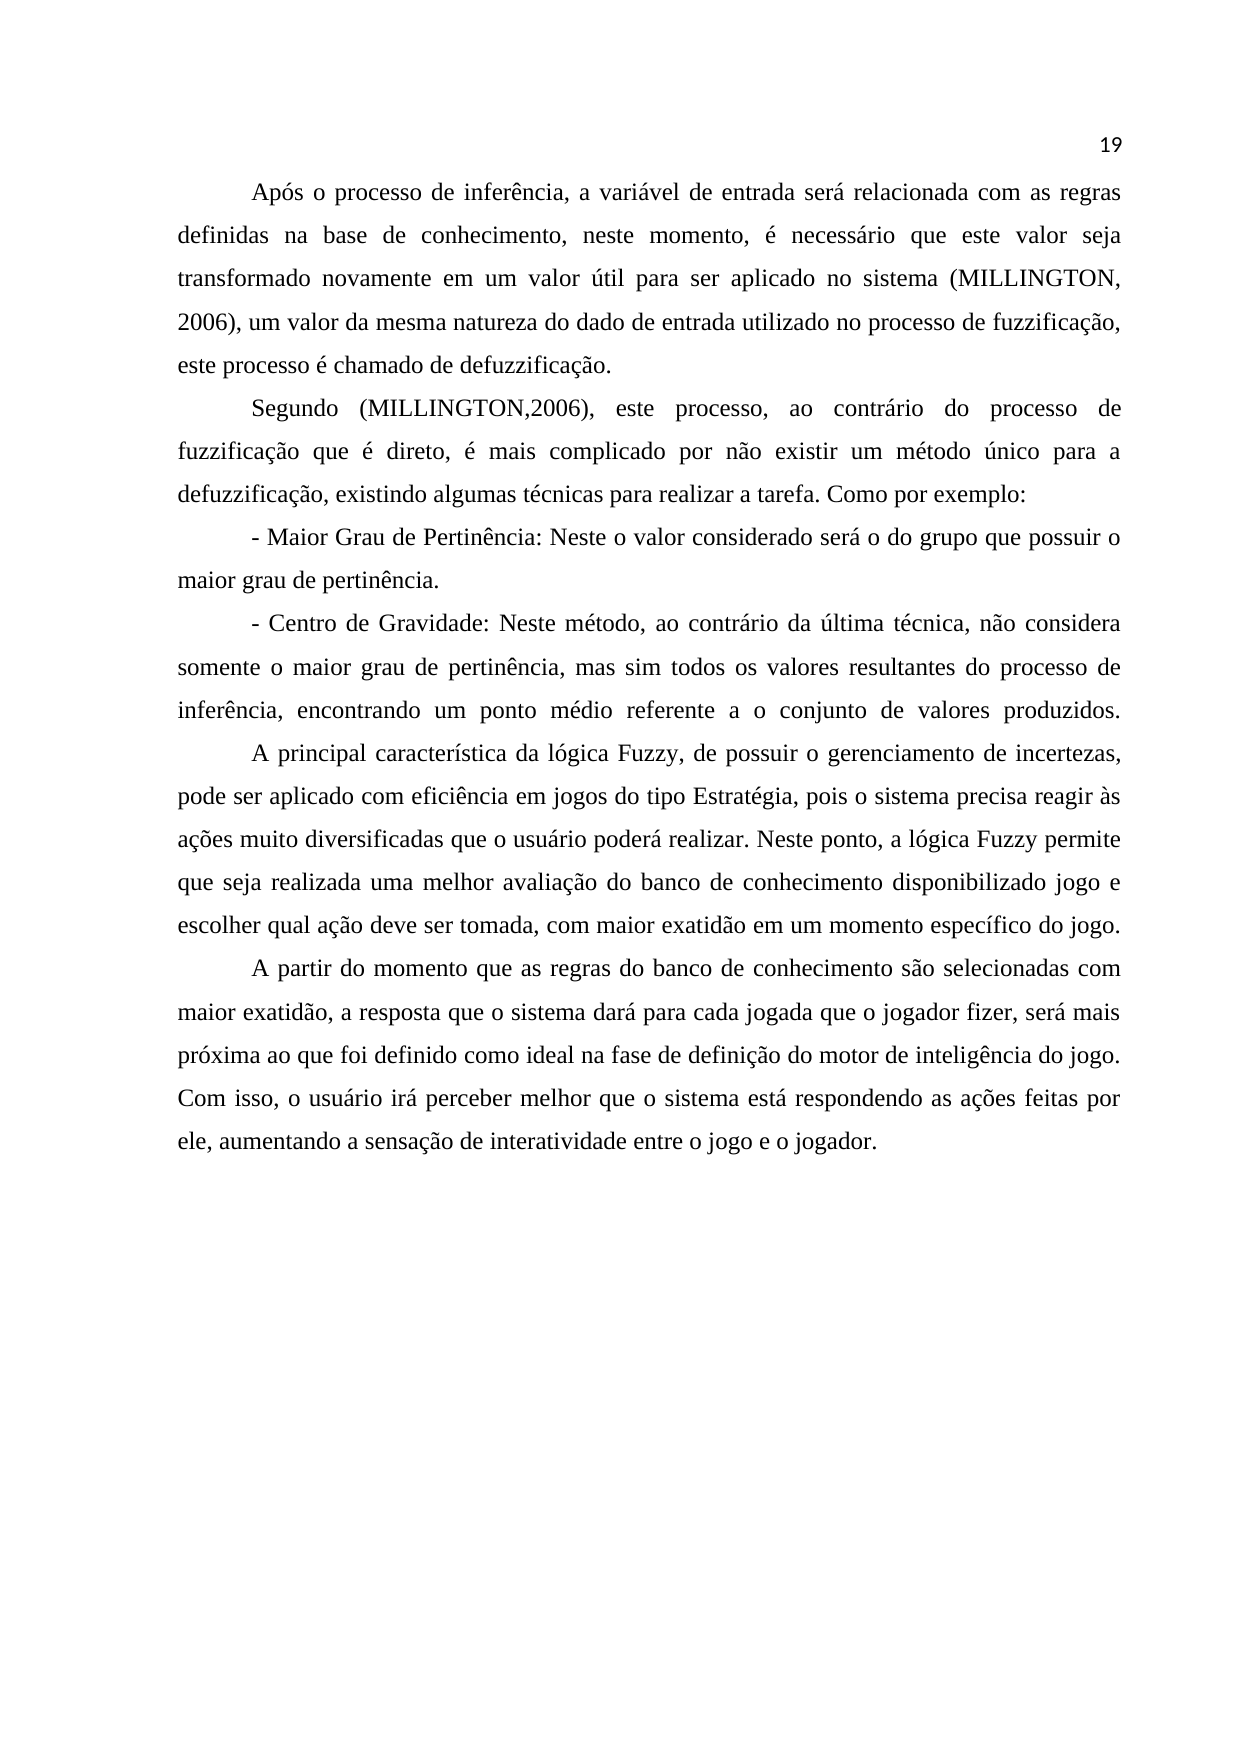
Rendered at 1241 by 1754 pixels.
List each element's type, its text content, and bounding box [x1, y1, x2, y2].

text - Centro de Gravidade: Neste método, ao contrário da última técnica, não considera somente o maior grau de pertinência, mas sim todos os valores resultantes do processo de inferência, encontrando um ponto médio referente a o conjunto de valores produzidos. A principal característica da lógica Fuzzy, de possuir o gerenciamento de incertezas, pode ser aplicado com eficiência em jogos do tipo Estratégia, pois o sistema precisa reagir às ações muito diversificadas que o usuário poderá realizar. Neste ponto, a lógica Fuzzy permite que seja realizada uma melhor avaliação do banco de conhecimento disponibilizado jogo e escolher qual ação deve ser tomada, com maior exatidão em um momento específico do jogo. A partir do momento que as regras do banco de conhecimento são selecionadas com maior exatidão, a resposta que o sistema dará para cada jogada que o jogador fizer, será mais próxima ao que foi definido como ideal na fase de definição do motor de inteligência do jogo. Com isso, o usuário irá perceber melhor que o sistema está respondendo as ações feitas por ele, aumentando a sensação de interatividade entre o jogo e o jogador. [177, 608, 1122, 1155]
text - Maior Grau de Pertinência: Neste o valor considerado será o do grupo que possuir o maior grau de pertinência. [177, 522, 1122, 594]
text Segundo (MILLINGTON,2006), este processo, ao contrário do processo de fuzzificação que é direto, é mais complicado por não existir um método único para a defuzzificação, existindo algumas técnicas para realizar a tarefa. Como por exemplo: [177, 393, 1122, 508]
text Após o processo de inferência, a variável de entrada será relacionada com as regras definidas na base de conhecimento, neste momento, é necessário que este valor seja transformado novamente em um valor útil para ser aplicado no sistema (MILLINGTON, 2006), um valor da mesma natureza do dado de entrada utilizado no processo de fuzzificação, este processo é chamado de defuzzificação. [177, 177, 1122, 378]
